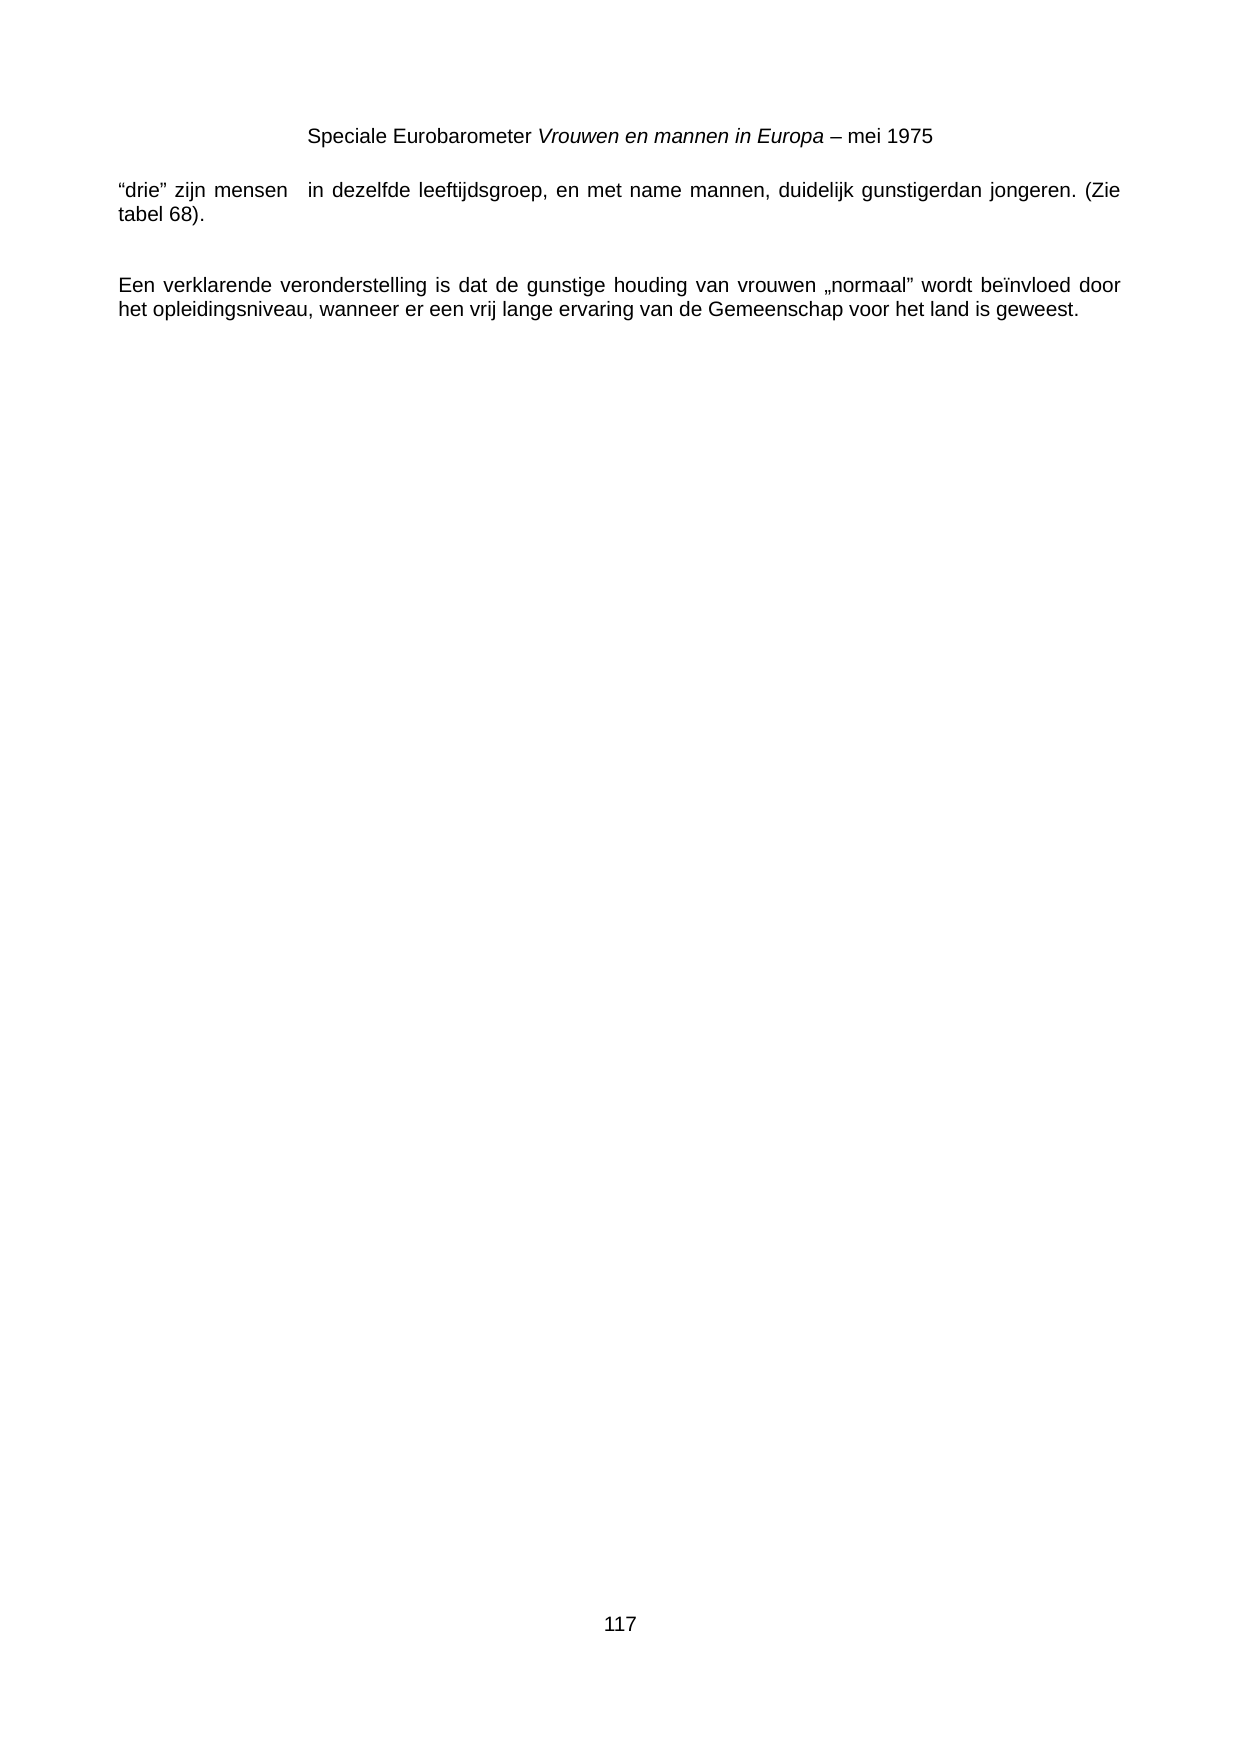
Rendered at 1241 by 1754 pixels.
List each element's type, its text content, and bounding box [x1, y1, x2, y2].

text “drie” zijn mensen in dezelfde leeftijdsgroep, en met name mannen, duidelijk gunstigerdan jongeren. (Zie tabel 68). [118, 177, 1122, 225]
text Een verklarende veronderstelling is dat de gunstige houding van vrouwen „normaal” wordt beïnvloed door het opleidingsniveau, wanneer er een vrij lange ervaring van de Gemeenschap voor het land is geweest. [118, 273, 1122, 321]
